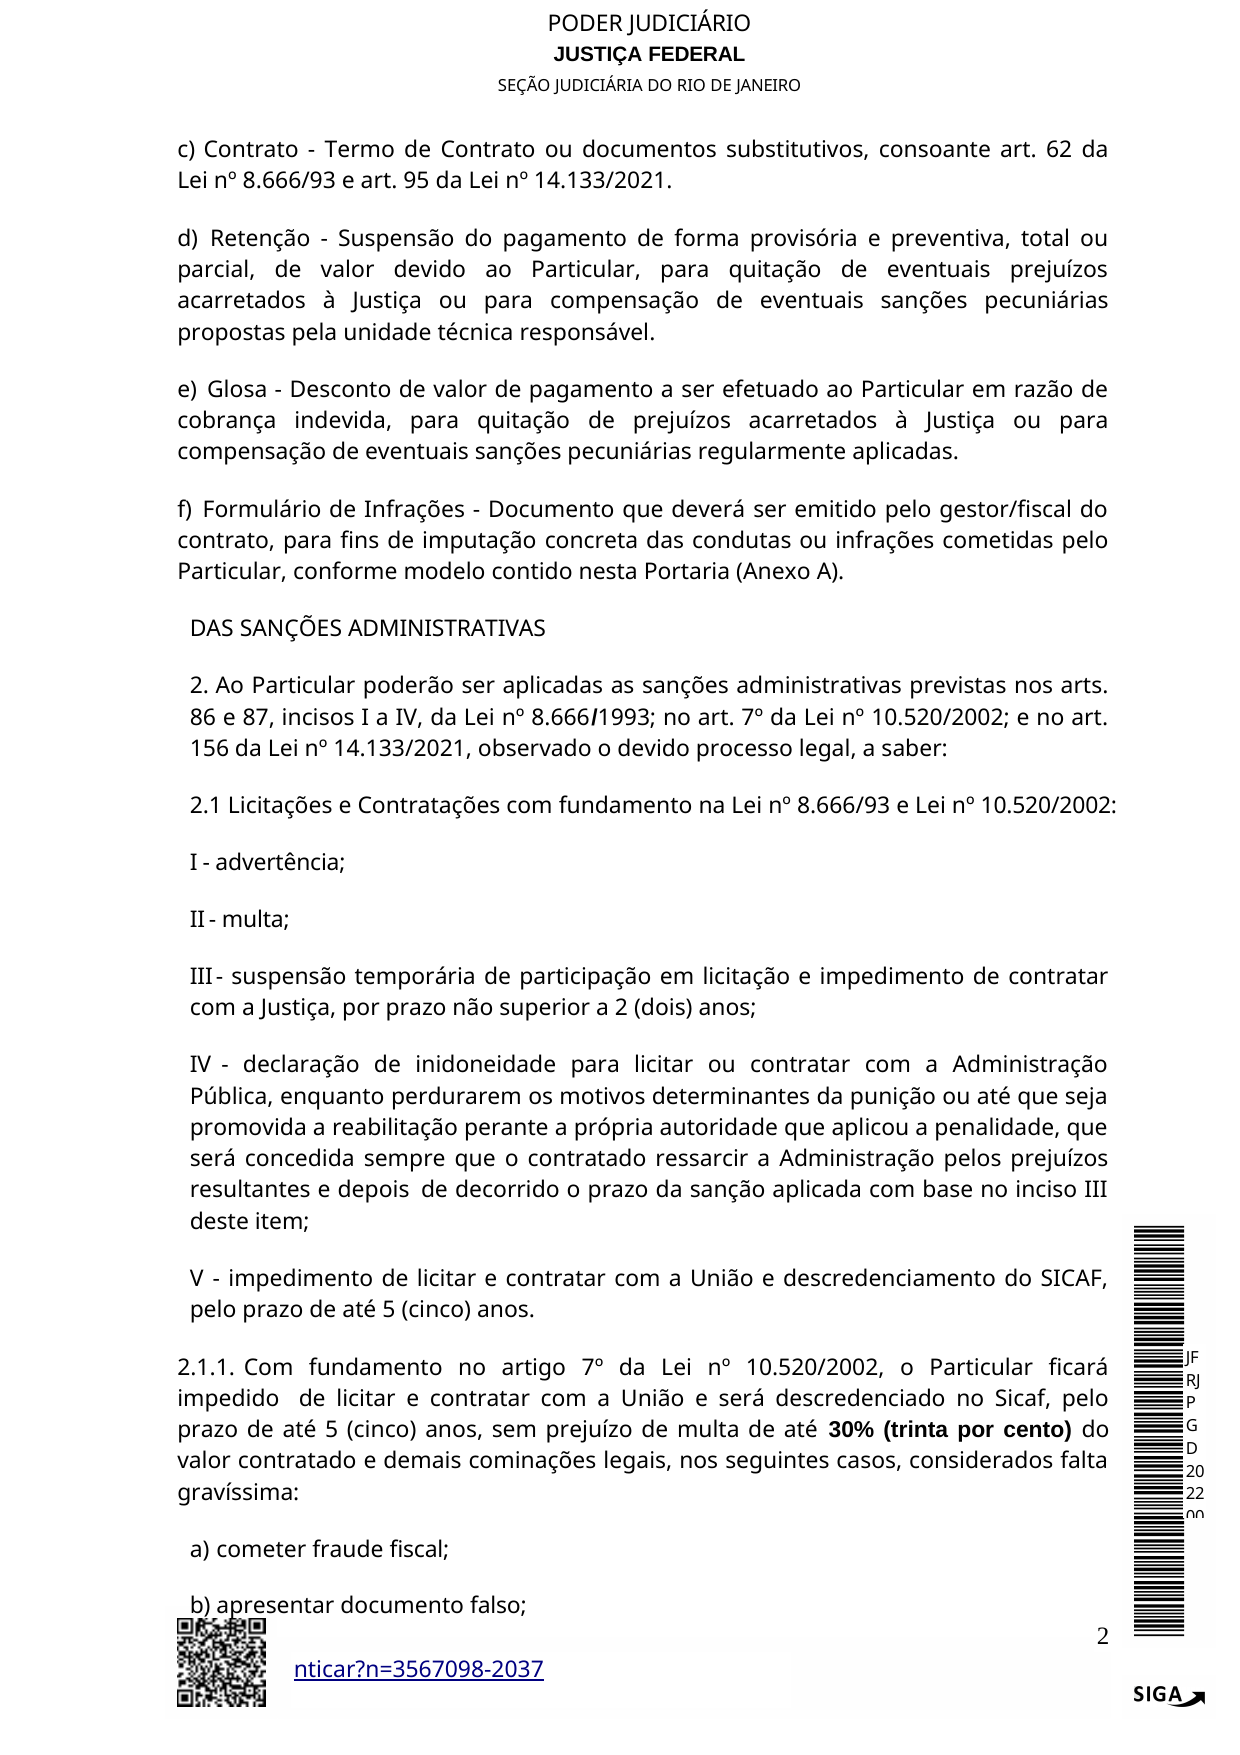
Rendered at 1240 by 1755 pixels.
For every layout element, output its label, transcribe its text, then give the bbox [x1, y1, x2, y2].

list - suspensão temporária de participação em licitação e impedimento de contratar com a Justiça, por prazo não superior a 2 (dois) anos; [189, 960, 1109, 1022]
text JUSTIÇA FEDERAL [183, 41, 1115, 65]
list - advertência; [189, 846, 1122, 877]
list - declaração de inidoneidade para licitar ou contratar com a Administração Pública, enquanto perdurarem os motivos determinantes da punição ou até que seja promovida a reabilitação perante a própria autoridade que aplicou a penalidade, que será concedida sempre que o contratado ressarcir a Administração pelos prejuízos resultantes e depois de decorrido o prazo da sanção aplicada com base no inciso III deste item; [189, 1048, 1109, 1236]
text PODER JUDICIÁRIO [183, 7, 1115, 38]
list cometer fraude fiscal; [189, 1532, 1122, 1564]
list Formulário de Infrações - Documento que deverá ser emitido pelo gestor/fiscal do contrato, para fins de imputação concreta das condutas ou infrações cometidas pelo Particular, conforme modelo contido nesta Portaria (Anexo A). [177, 492, 1109, 586]
text SEÇÃO JUDICIÁRIA DO RIO DE JANEIRO [183, 73, 1115, 96]
list Retenção - Suspensão do pagamento de forma provisória e preventiva, total ou parcial, de valor devido ao Particular, para quitação de eventuais prejuízos acarretados à Justiça ou para compensação de eventuais sanções pecuniárias propostas pela unidade técnica responsável. [177, 222, 1109, 347]
text JFRJPGD202200034A [1186, 1346, 1206, 1518]
list Contrato - Termo de Contrato ou documentos substitutivos, consoante art. 62 da Lei nº 8.666/93 e art. 95 da Lei nº 14.133/2021. [177, 133, 1109, 196]
text [1183, 1344, 1206, 1518]
list Licitações e Contratações com fundamento na Lei nº 8.666/93 e Lei nº 10.520/2002: [189, 789, 1122, 820]
list apresentar documento falso; [189, 1589, 1122, 1621]
text DAS SANÇÕES ADMINISTRATIVAS [189, 612, 1122, 643]
list Ao Particular poderão ser aplicadas as sanções administrativas previstas nos arts. 86 e 87, incisos I a IV, da Lei nº 8.666/1993; no art. 7º da Lei nº 10.520/2002; e no art. 156 da Lei nº 14.133/2021, observado o devido processo legal, a saber: [189, 669, 1109, 763]
list Glosa - Desconto de valor de pagamento a ser efetuado ao Particular em razão de cobrança indevida, para quitação de prejuízos acarretados à Justiça ou para compensação de eventuais sanções pecuniárias regularmente aplicadas. [177, 373, 1109, 466]
list - impedimento de licitar e contratar com a União e descredenciamento do SICAF, pelo prazo de até 5 (cinco) anos. [189, 1262, 1109, 1324]
list - multa; [189, 903, 1122, 934]
list Com fundamento no artigo 7º da Lei nº 10.520/2002, o Particular ficará impedido de licitar e contratar com a União e será descredenciado no Sicaf, pelo prazo de até 5 (cinco) anos, sem prejuízo de multa de até 30% (trinta por cento) do valor contratado e demais cominações legais, nos seguintes casos, considerados falta gravíssima: [177, 1350, 1109, 1507]
